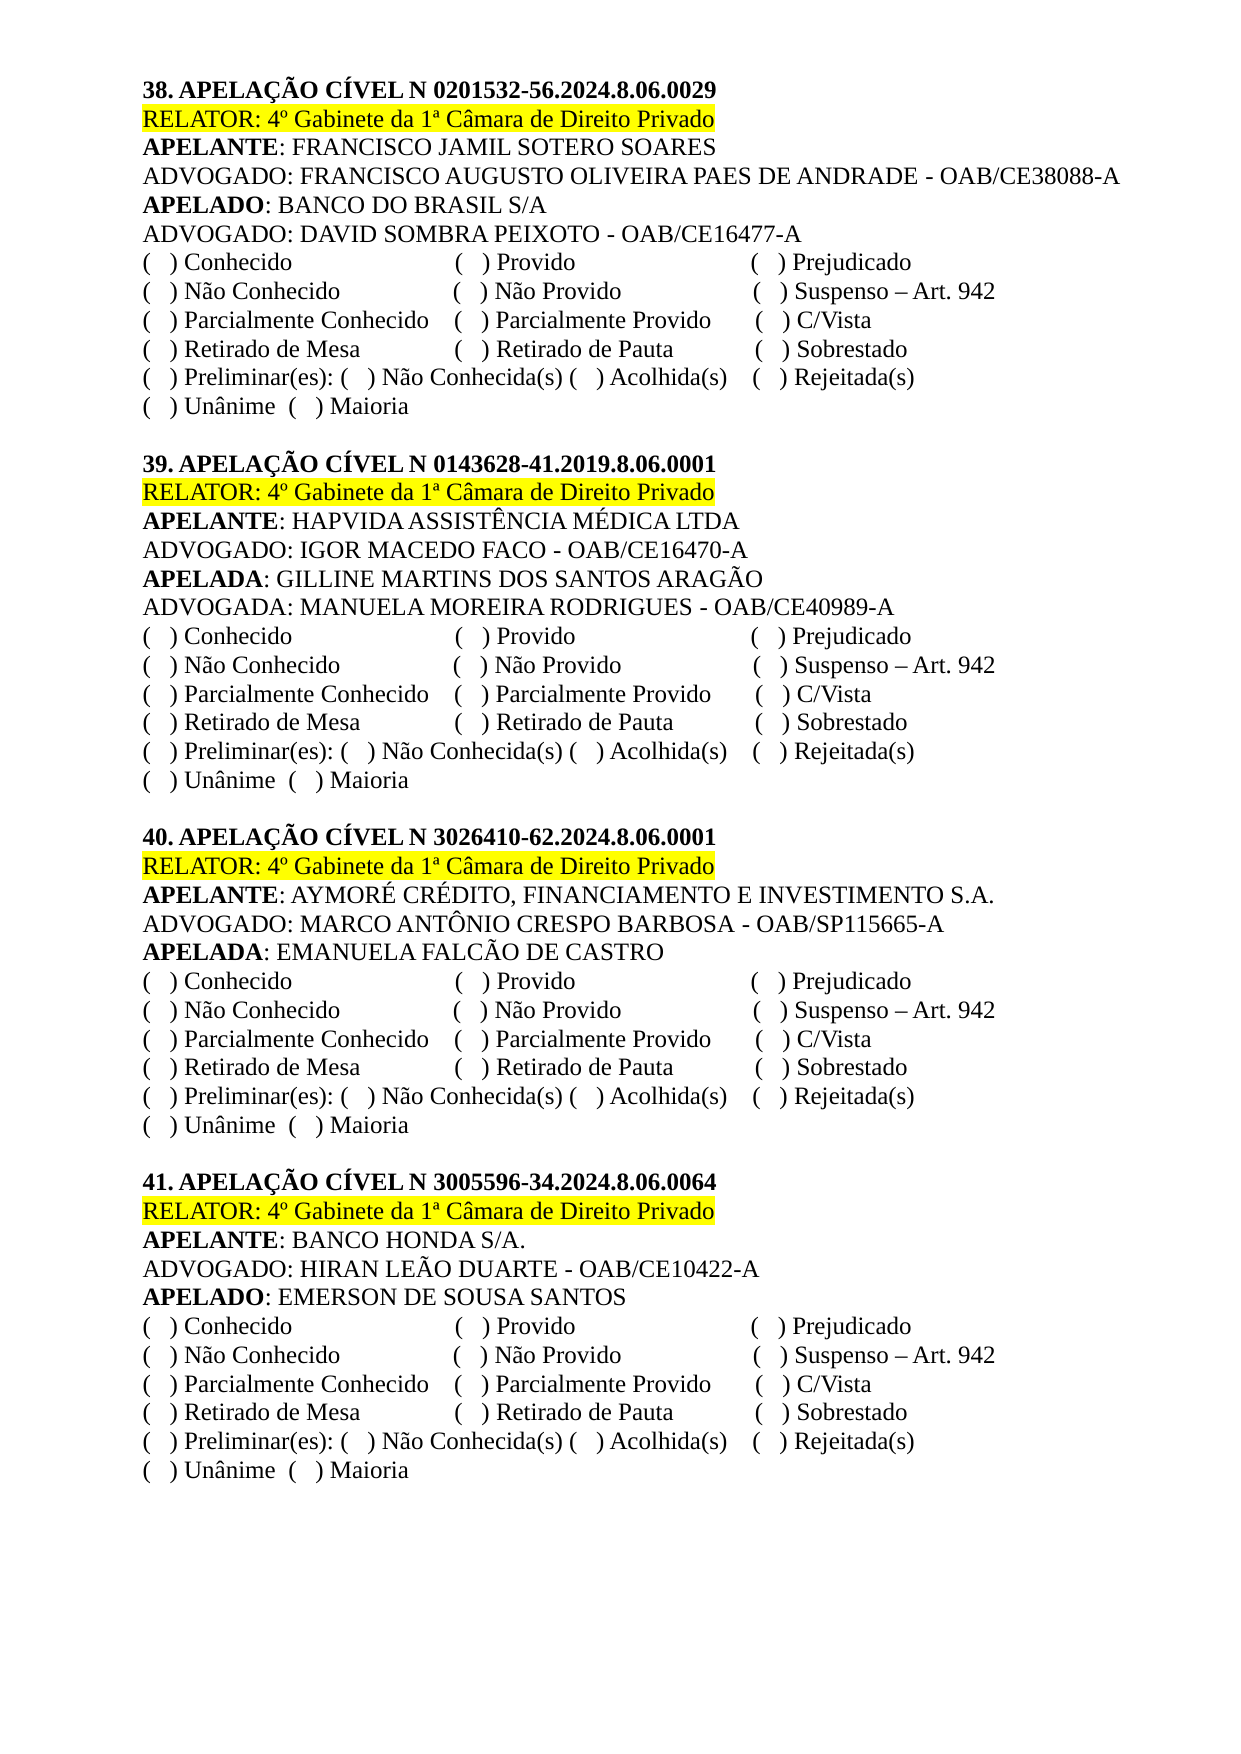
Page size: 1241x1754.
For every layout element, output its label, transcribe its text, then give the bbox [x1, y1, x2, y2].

text ( ) Não Conhecido ( ) Não Provido ( ) Suspenso – Art. 942 [142, 276, 1141, 305]
text ( ) Parcialmente Conhecido ( ) Parcialmente Provido ( ) C/Vista [142, 1024, 1141, 1052]
text ( ) Retirado de Mesa ( ) Retirado de Pauta ( ) Sobrestado [142, 1052, 1141, 1081]
text ( ) Retirado de Mesa ( ) Retirado de Pauta ( ) Sobrestado [142, 707, 1141, 736]
text ( ) Preliminar(es): ( ) Não Conhecida(s) ( ) Acolhida(s) ( ) Rejeitada(s) [142, 1081, 1141, 1110]
text ( ) Não Conhecido ( ) Não Provido ( ) Suspenso – Art. 942 [142, 650, 1141, 679]
text ( ) Preliminar(es): ( ) Não Conhecida(s) ( ) Acolhida(s) ( ) Rejeitada(s) [142, 736, 1141, 765]
text ( ) Parcialmente Conhecido ( ) Parcialmente Provido ( ) C/Vista [142, 305, 1141, 334]
text ( ) Unânime ( ) Maioria [142, 1455, 1141, 1541]
text ( ) Parcialmente Conhecido ( ) Parcialmente Provido ( ) C/Vista [142, 679, 1141, 707]
text ( ) Parcialmente Conhecido ( ) Parcialmente Provido ( ) C/Vista [142, 1369, 1141, 1397]
text ( ) Não Conhecido ( ) Não Provido ( ) Suspenso – Art. 942 [142, 995, 1141, 1024]
text ( ) Preliminar(es): ( ) Não Conhecida(s) ( ) Acolhida(s) ( ) Rejeitada(s) [142, 362, 1141, 391]
text ( ) Unânime ( ) Maioria 40. APELAÇÃO CÍVEL N 3026410-62.2024.8.06.0001 RELATOR: 4º Gabinete da 1ª Câmara de Direito Privado APELANTE: AYMORÉ CRÉDITO, FINANCIAMENTO E INVESTIMENTO S.A. ADVOGADO: MARCO ANTÔNIO CRESPO BARBOSA - OAB/SP115665-A APELADA: EMANUELA FALCÃO DE CASTRO ( ) Conhecido ( ) Provido ( ) Prejudicado [142, 765, 1141, 995]
text ( ) Preliminar(es): ( ) Não Conhecida(s) ( ) Acolhida(s) ( ) Rejeitada(s) [142, 1426, 1141, 1455]
text ( ) Não Conhecido ( ) Não Provido ( ) Suspenso – Art. 942 [142, 1340, 1141, 1369]
text ( ) Retirado de Mesa ( ) Retirado de Pauta ( ) Sobrestado [142, 334, 1141, 362]
text ( ) Unânime ( ) Maioria 41. APELAÇÃO CÍVEL N 3005596-34.2024.8.06.0064 RELATOR: 4º Gabinete da 1ª Câmara de Direito Privado APELANTE: BANCO HONDA S/A. ADVOGADO: HIRAN LEÃO DUARTE - OAB/CE10422-A APELADO: EMERSON DE SOUSA SANTOS ( ) Conhecido ( ) Provido ( ) Prejudicado [142, 1110, 1141, 1340]
text ( ) Retirado de Mesa ( ) Retirado de Pauta ( ) Sobrestado [142, 1397, 1141, 1426]
text 38. APELAÇÃO CÍVEL N 0201532-56.2024.8.06.0029 RELATOR: 4º Gabinete da 1ª Câmara de Direito Privado APELANTE: FRANCISCO JAMIL SOTERO SOARES ADVOGADO: FRANCISCO AUGUSTO OLIVEIRA PAES DE ANDRADE - OAB/CE38088-A APELADO: BANCO DO BRASIL S/A ADVOGADO: DAVID SOMBRA PEIXOTO - OAB/CE16477-A ( ) Conhecido ( ) Provido ( ) Prejudicado [142, 75, 1141, 276]
text ( ) Unânime ( ) Maioria 39. APELAÇÃO CÍVEL N 0143628-41.2019.8.06.0001 RELATOR: 4º Gabinete da 1ª Câmara de Direito Privado APELANTE: HAPVIDA ASSISTÊNCIA MÉDICA LTDA ADVOGADO: IGOR MACEDO FACO - OAB/CE16470-A APELADA: GILLINE MARTINS DOS SANTOS ARAGÃO ADVOGADA: MANUELA MOREIRA RODRIGUES - OAB/CE40989-A ( ) Conhecido ( ) Provido ( ) Prejudicado [142, 391, 1141, 650]
